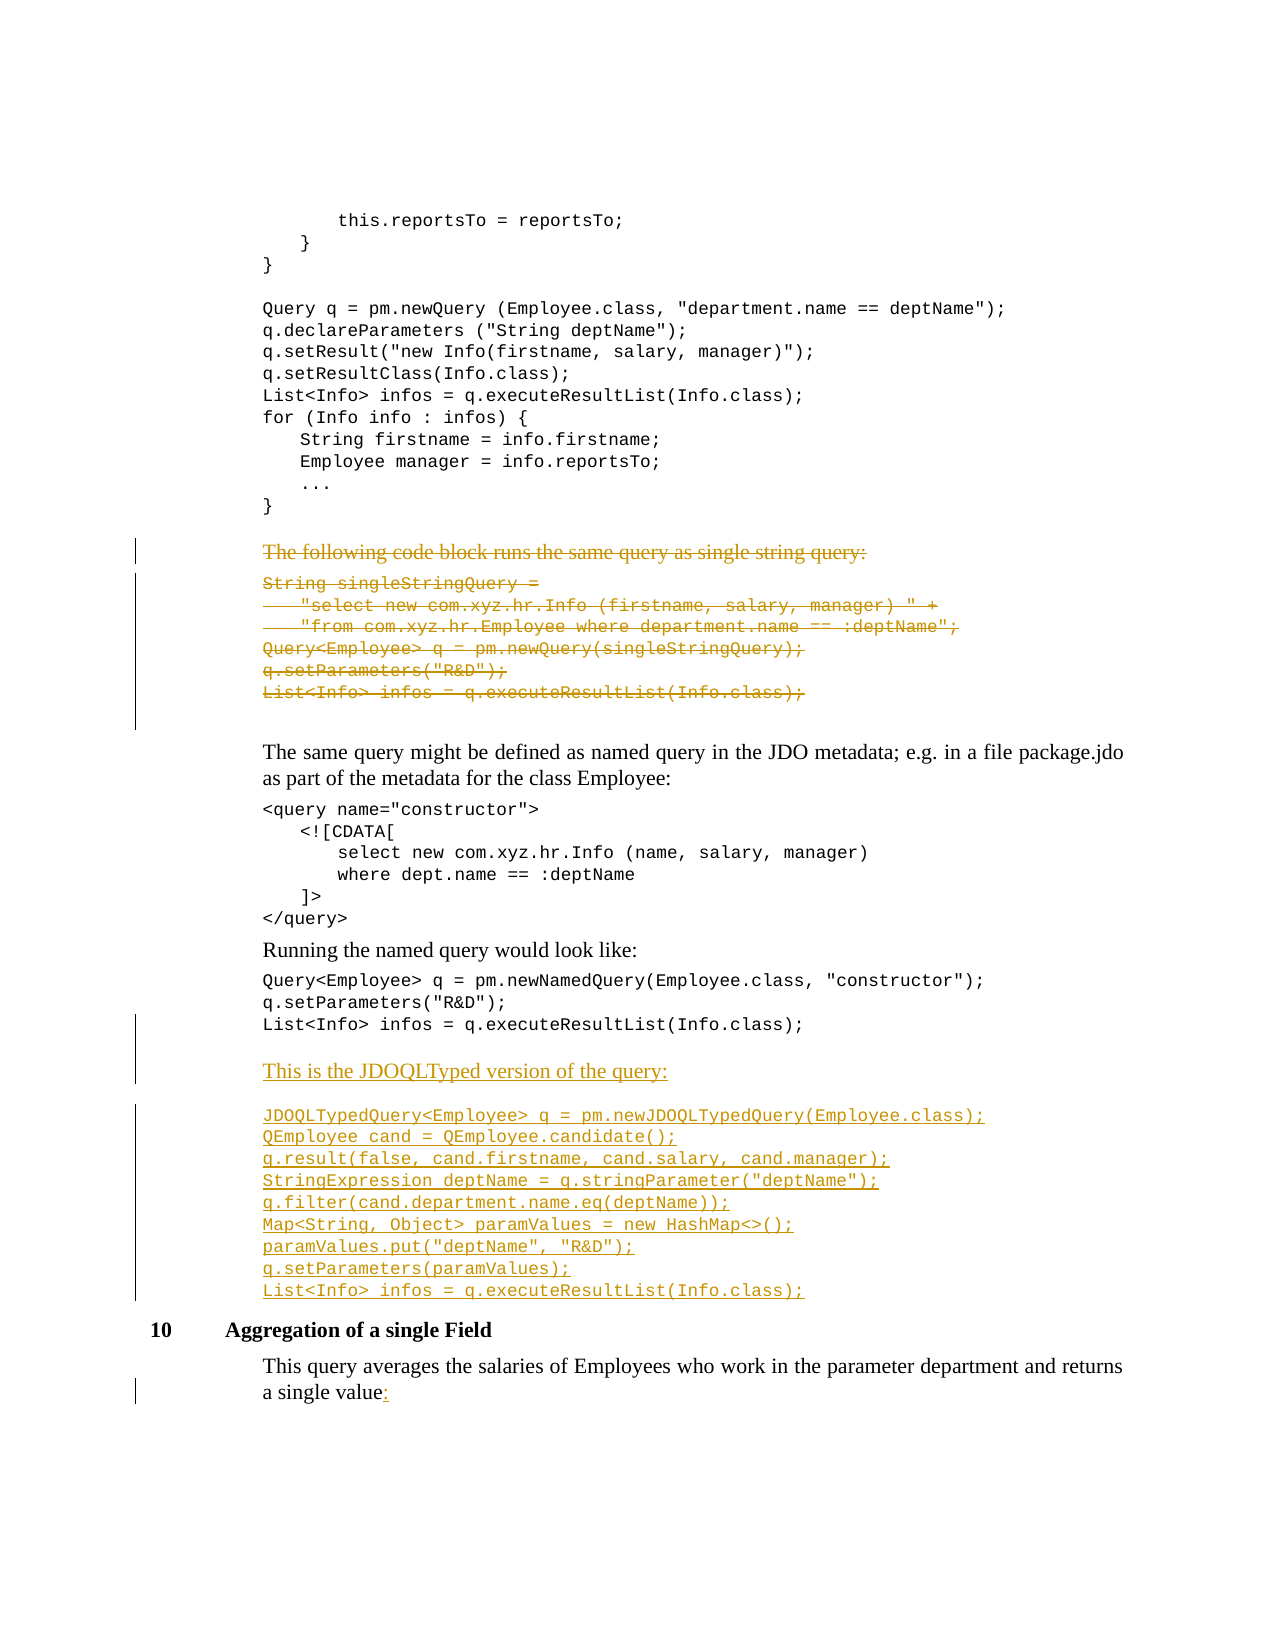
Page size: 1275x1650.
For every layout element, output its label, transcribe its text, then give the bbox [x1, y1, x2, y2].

text q.setParameters("R&D"); [262, 992, 1125, 1014]
text q.result(false, cand.firstname, cand.salary, cand.manager); [262, 1148, 1125, 1170]
text Query q = pm.newQuery (Employee.class, "department.name == deptName"); [262, 297, 1125, 319]
text This query averages the salaries of Employees who work in the parameter department and returns a single value: [262, 1352, 1125, 1404]
text q.filter(cand.department.name.eq(deptName)); [262, 1192, 1125, 1214]
text This is the JDOQLTyped version of the query: [262, 1057, 1125, 1083]
text JDOQLTypedQuery<Employee> q = pm.newJDOQLTypedQuery(Employee.class); [262, 1104, 1125, 1126]
text Query<Employee> q = pm.newNamedQuery(Employee.class, "constructor"); [262, 970, 1125, 992]
text Map<String, Object> paramValues = new HashMap<>(); [262, 1214, 1125, 1236]
subtitle Aggregation of a single Field [150, 1316, 1125, 1342]
text this.reportsTo = reportsTo; [262, 210, 1125, 232]
text Running the named query would look like: [262, 936, 1125, 962]
text The same query might be defined as named query in the JDO metadata; e.g. in a file package.jdo as part of the metadata for the class Employee: [262, 738, 1125, 790]
text List<Info> infos = q.executeResultList(Info.class); [262, 385, 1125, 407]
text select new com.xyz.hr.Info (name, salary, manager) [262, 842, 1125, 864]
text where dept.name == :deptName [262, 864, 1125, 886]
text ... [262, 472, 1125, 494]
text q.declareParameters ("String deptName"); [262, 319, 1125, 341]
text q.setParameters(paramValues); [262, 1257, 1125, 1279]
text List<Info> infos = q.executeResultList(Info.class); [262, 1014, 1125, 1036]
text QEmployee cand = QEmployee.candidate(); [262, 1126, 1125, 1148]
text Employee manager = info.reportsTo; [262, 451, 1125, 472]
text <![CDATA[ [262, 820, 1125, 842]
text q.setResult("new Info(firstname, salary, manager)"); [262, 341, 1125, 363]
text q.setResultClass(Info.class); [262, 363, 1125, 385]
text List<Info> infos = q.executeResultList(Info.class); [262, 1279, 1125, 1301]
text } [262, 254, 1125, 276]
text } [262, 232, 1125, 254]
text paramValues.put("deptName", "R&D"); [262, 1236, 1125, 1257]
text </query> [262, 908, 1125, 930]
text String firstname = info.firstname; [262, 429, 1125, 451]
text <query name="constructor"> [262, 798, 1125, 820]
text for (Info info : infos) { [262, 407, 1125, 429]
text StringExpression deptName = q.stringParameter("deptName"); [262, 1170, 1125, 1192]
text ]> [262, 886, 1125, 908]
text } [262, 494, 1125, 516]
